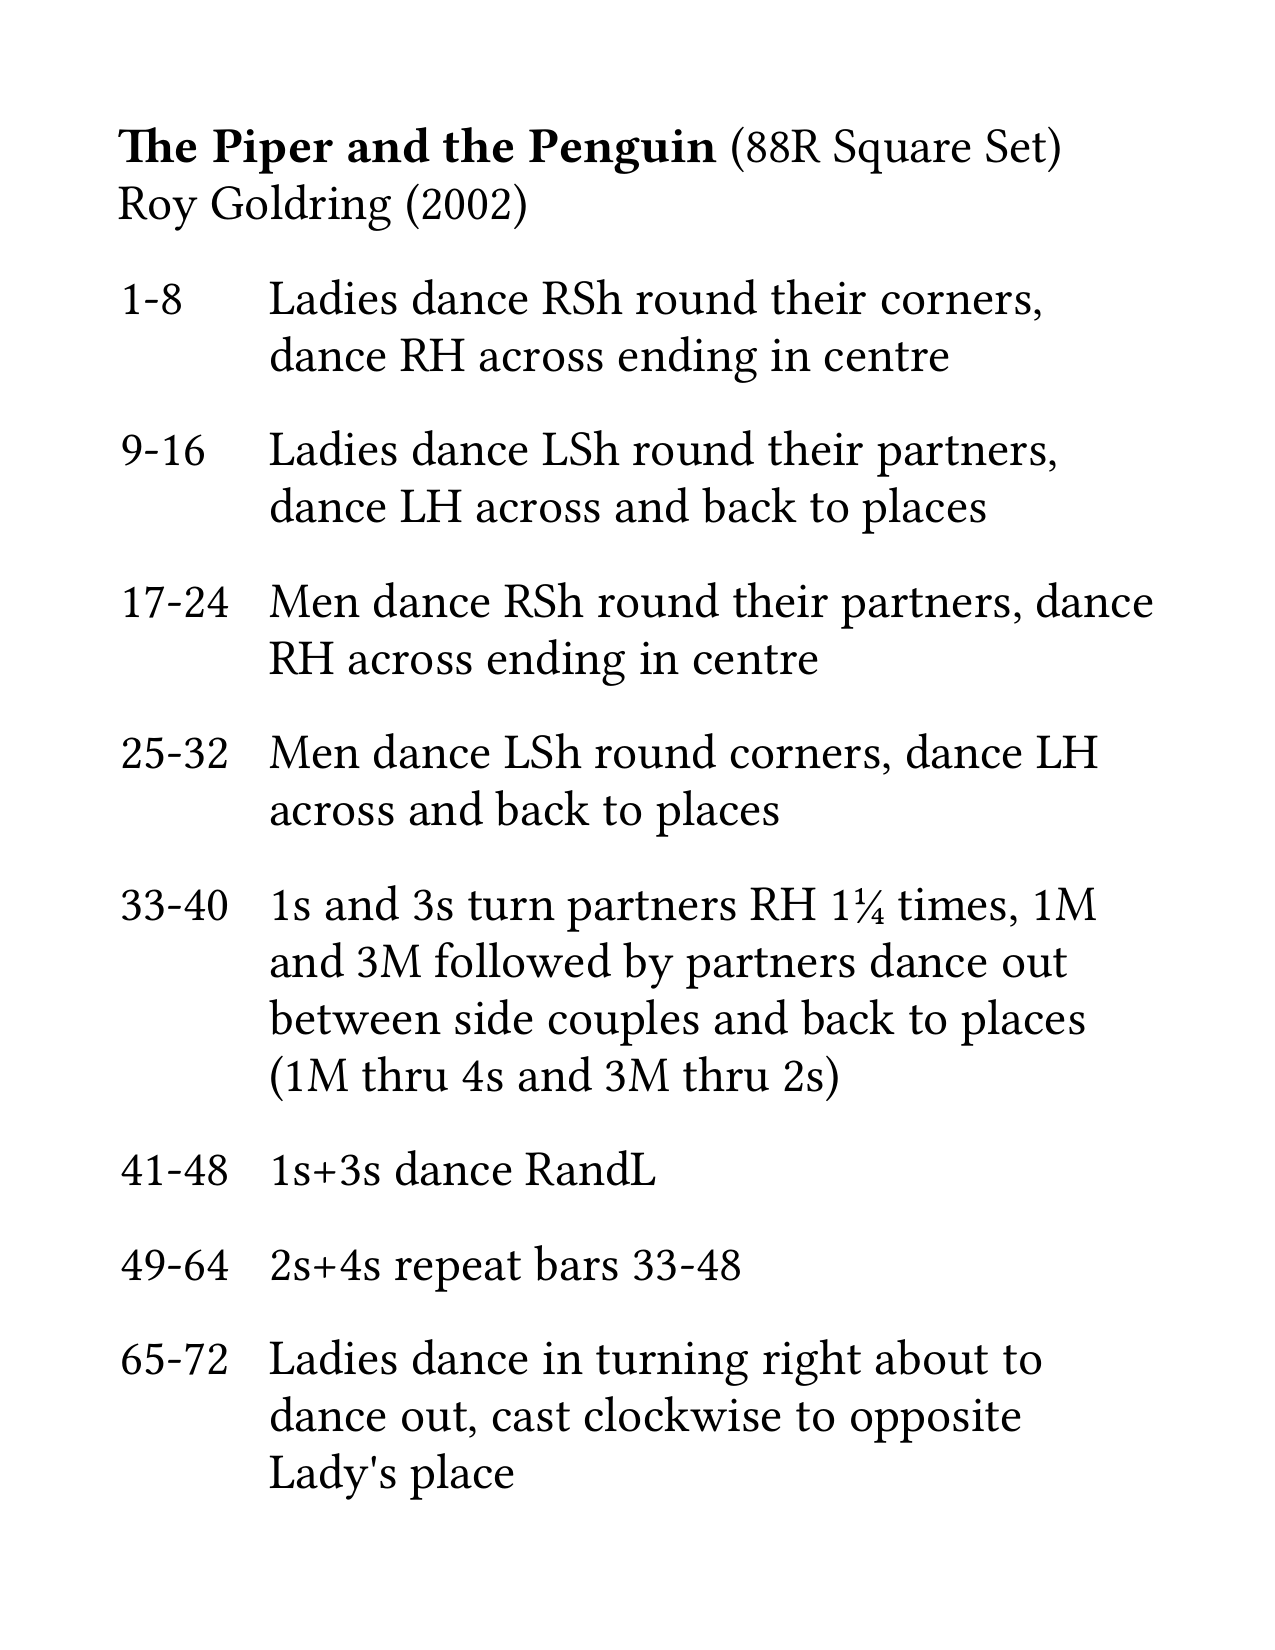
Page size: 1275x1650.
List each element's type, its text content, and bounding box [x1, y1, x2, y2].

text 41-48 1s+3s dance RandL [120, 1141, 1157, 1198]
text 49-64 2s+4s repeat bars 33-48 [120, 1235, 1157, 1292]
text 9-16 Ladies dance LSh round their partners, dance LH across and back to places [120, 421, 1157, 535]
text 65-72 Ladies dance in turning right about to dance out, cast clockwise to opposite Lady's place [120, 1330, 1157, 1501]
text 33-40 1s and 3s turn partners RH 1¼ times, 1M and 3M followed by partners dance out between side couples and back to places (1M thru 4s and 3M thru 2s) [120, 875, 1157, 1103]
text 25-32 Men dance LSh round corners, dance LH across and back to places [120, 724, 1157, 838]
text 1-8 Ladies dance RSh round their corners, dance RH across ending in centre [120, 269, 1157, 383]
text The Piper and the Penguin (88R Square Set) Roy Goldring (2002) [118, 118, 1157, 232]
text 17-24 Men dance RSh round their partners, dance RH across ending in centre [120, 572, 1157, 686]
